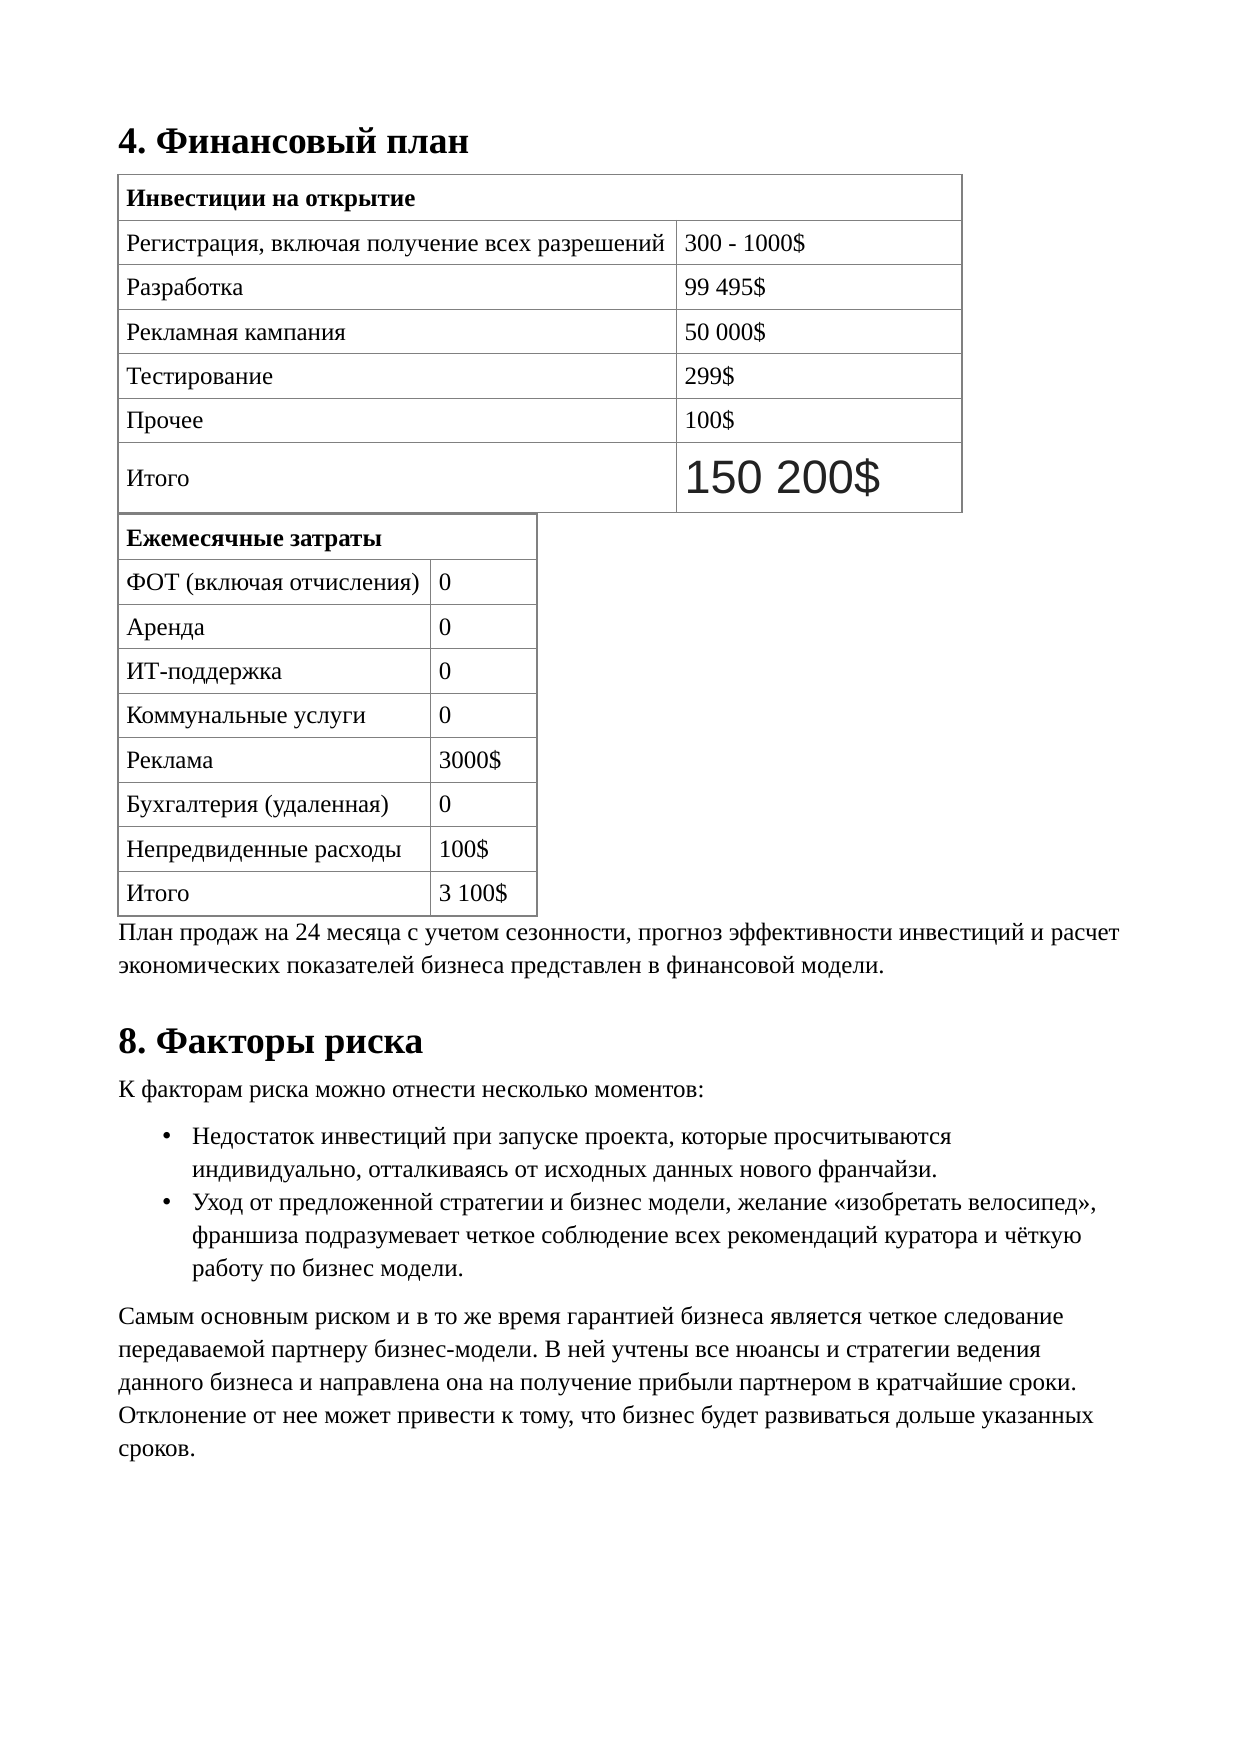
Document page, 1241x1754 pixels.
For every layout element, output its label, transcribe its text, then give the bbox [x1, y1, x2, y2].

table_cell Тестирование [119, 354, 676, 398]
text Самым основным риском и в то же время гарантией бизнеса является четкое следование передаваемой партнеру бизнес-модели. В ней учтены все нюансы и стратегии ведения данного бизнеса и направлена она на получение прибыли партнером в кратчайшие сроки. Отклонение от нее может привести к тому, что бизнес будет развиваться дольше указанных сроков. [118, 1301, 1122, 1462]
table_cell 0 [431, 649, 536, 693]
table_cell 3000$ [431, 738, 536, 782]
table_cell 0 [431, 560, 536, 604]
table_header Ежемесячные затраты [119, 515, 536, 559]
table_cell Итого [119, 872, 430, 915]
table_cell Разработка [119, 265, 676, 309]
subtitle 8. Факторы риска [118, 1018, 1122, 1061]
table_cell 100$ [677, 399, 961, 442]
table_cell 99 495$ [677, 265, 961, 309]
table_cell Непредвиденные расходы [119, 827, 430, 871]
table_cell 300 - 1000$ [677, 221, 961, 264]
table_cell 150 200$ [677, 443, 961, 512]
text К факторам риска можно отнести несколько моментов: [118, 1074, 1122, 1102]
table_cell 0 [431, 694, 536, 737]
table_cell Регистрация, включая получение всех разрешений [119, 221, 676, 264]
table_cell 0 [431, 605, 536, 648]
table_cell ИТ-поддержка [119, 649, 430, 693]
table_cell 3 100$ [431, 872, 536, 915]
table_cell ФОТ (включая отчисления) [119, 560, 430, 604]
table_cell Бухгалтерия (удаленная) [119, 783, 430, 826]
list Недостаток инвестиций при запуске проекта, которые просчитываются индивидуально, отталкиваясь от исходных данных нового франчайзи. [162, 1121, 1122, 1183]
table_cell Реклама [119, 738, 430, 782]
table_cell 50 000$ [677, 310, 961, 353]
table_cell 299$ [677, 354, 961, 398]
list Уход от предложенной стратегии и бизнес модели, желание «изобретать велосипед», франшиза подразумевает четкое соблюдение всех рекомендаций куратора и чёткую работу по бизнес модели. [162, 1187, 1122, 1282]
table_cell Коммунальные услуги [119, 694, 430, 737]
table_header Инвестиции на открытие [119, 175, 961, 220]
table_cell Рекламная кампания [119, 310, 676, 353]
table_cell Прочее [119, 399, 676, 442]
table_cell Итого [119, 443, 676, 512]
subtitle 4. Финансовый план [118, 118, 1122, 161]
table_cell 100$ [431, 827, 536, 871]
table_cell Аренда [119, 605, 430, 648]
table_cell 0 [431, 783, 536, 826]
text План продаж на 24 месяца с учетом сезонности, прогноз эффективности инвестиций и расчет экономических показателей бизнеса представлен в финансовой модели. [118, 917, 1122, 978]
